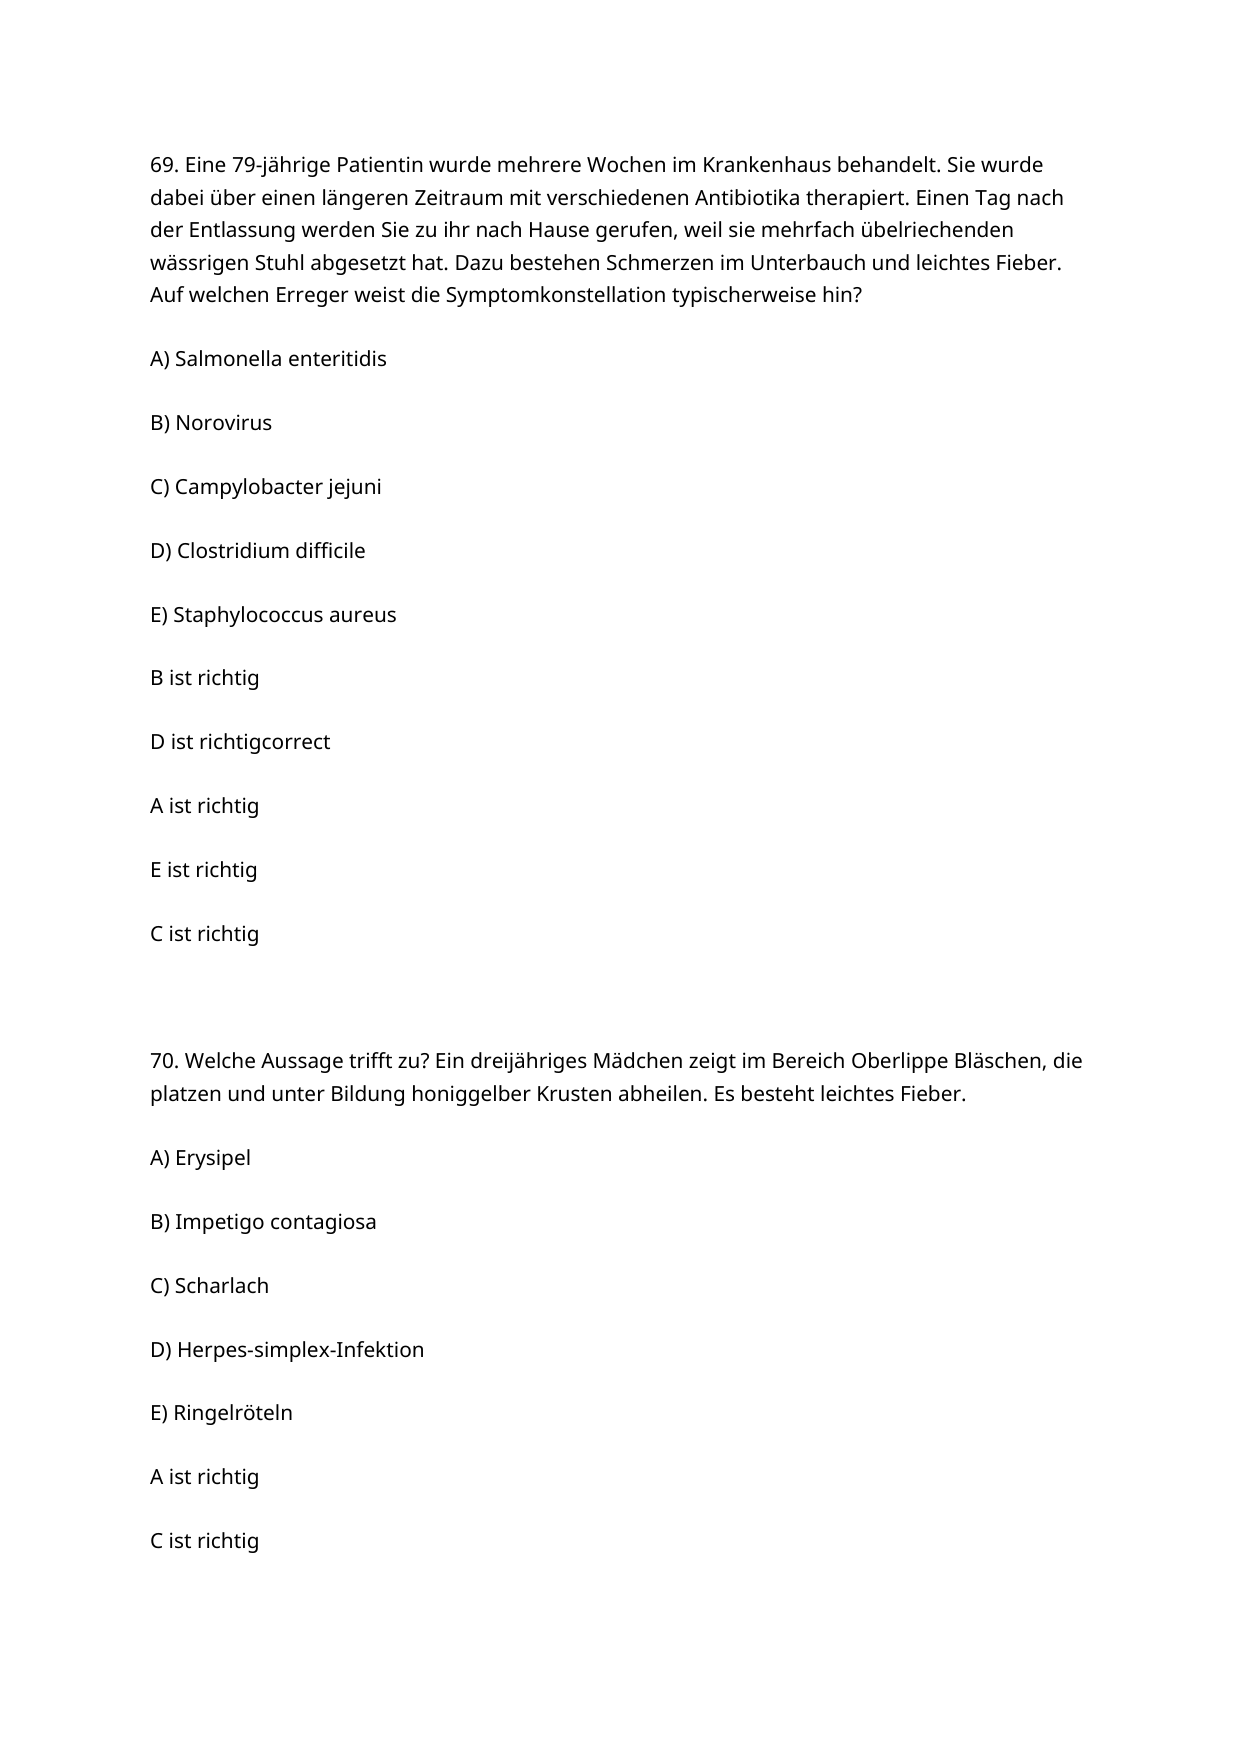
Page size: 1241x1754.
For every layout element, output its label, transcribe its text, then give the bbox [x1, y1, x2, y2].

text E ist richtig [150, 855, 1090, 883]
text 69. Eine 79-jährige Patientin wurde mehrere Wochen im Krankenhaus behandelt. Sie wurde dabei über einen längeren Zeitraum mit verschiedenen Antibiotika therapiert. Einen Tag nach der Entlassung werden Sie zu ihr nach Hause gerufen, weil sie mehrfach übelriechenden wässrigen Stuhl abgesetzt hat. Dazu bestehen Schmerzen im Unterbauch und leichtes Fieber. Auf welchen Erreger weist die Symptomkonstellation typischerweise hin? [150, 150, 1090, 309]
text E) Ringelröteln [150, 1398, 1090, 1427]
text C) Campylobacter jejuni [150, 472, 1090, 500]
text C ist richtig [150, 1526, 1090, 1555]
text B ist richtig [150, 663, 1090, 692]
text A ist richtig [150, 1462, 1090, 1491]
text 70. Welche Aussage trifft zu? Ein dreijähriges Mädchen zeigt im Bereich Oberlippe Bläschen, die platzen und unter Bildung honiggelber Krusten abheilen. Es besteht leichtes Fieber. [150, 1047, 1090, 1108]
text C) Scharlach [150, 1271, 1090, 1299]
text E) Staphylococcus aureus [150, 600, 1090, 628]
text C ist richtig [150, 919, 1090, 947]
text A) Erysipel [150, 1143, 1090, 1172]
text A ist richtig [150, 791, 1090, 820]
text D ist richtigcorrect [150, 727, 1090, 756]
text B) Norovirus [150, 408, 1090, 437]
text D) Herpes-simplex-Infektion [150, 1335, 1090, 1363]
text D) Clostridium difficile [150, 536, 1090, 564]
text B) Impetigo contagiosa [150, 1207, 1090, 1235]
text A) Salmonella enteritidis [150, 344, 1090, 373]
